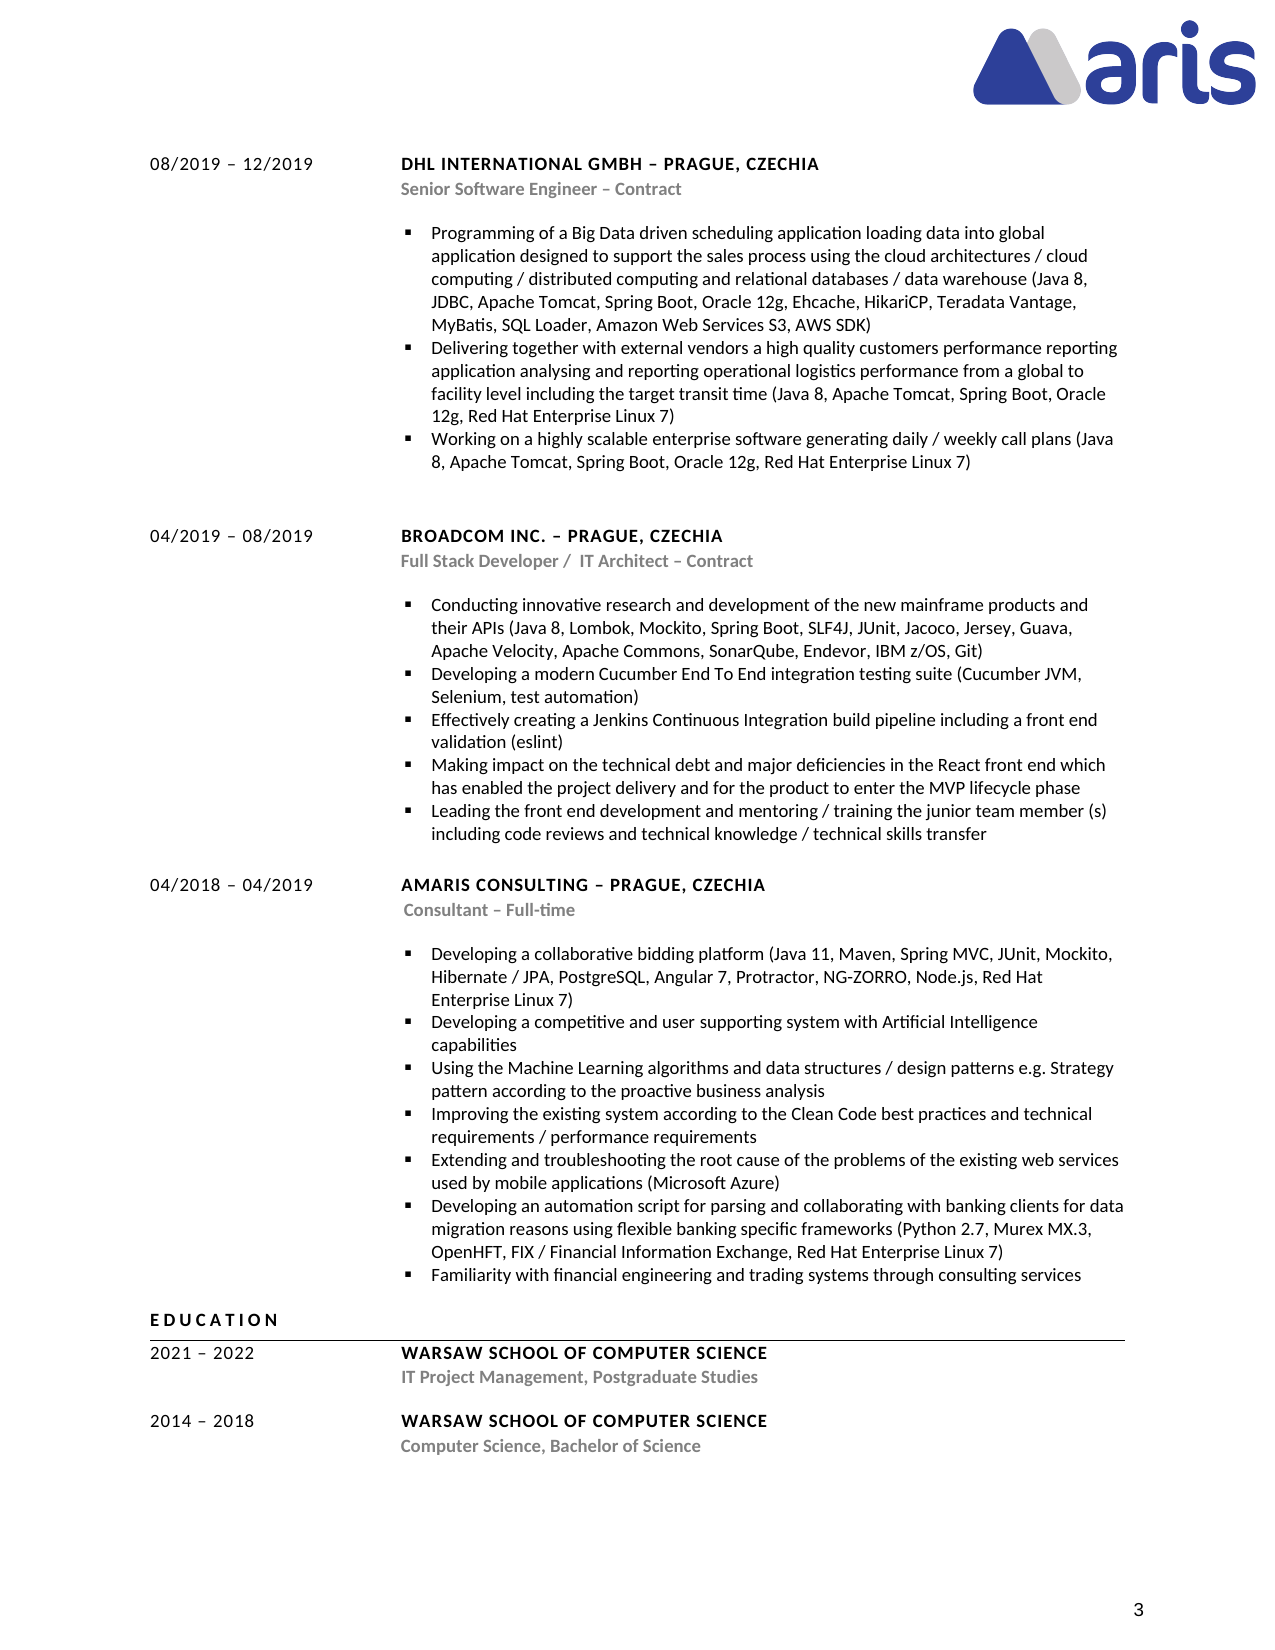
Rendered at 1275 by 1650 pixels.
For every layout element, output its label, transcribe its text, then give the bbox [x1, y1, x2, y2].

text Consultant – Full-time [404, 896, 1125, 921]
list Developing a modern Cucumber End To End integration testing suite (Cucumber JVM, Selenium, test automation) [404, 662, 1125, 708]
list Programming of a Big Data driven scheduling application loading data into global application designed to support the sales process using the cloud architectures / cloud computing / distributed computing and relational databases / data warehouse (Java 8, JDBC, Apache Tomcat, Spring Boot, Oracle 12g, Ehcache, HikariCP, Teradata Vantage, MyBatis, SQL Loader, Amazon Web Services S3, AWS SDK) [404, 221, 1125, 336]
text IT Project Management, Postgraduate Studies [150, 1364, 1125, 1389]
list Improving the existing system according to the Clean Code best practices and technical requirements / performance requirements [404, 1102, 1125, 1148]
list Effectively creating a Jenkins Continuous Integration build pipeline including a front end validation (eslint) [404, 708, 1125, 753]
list Familiarity with financial engineering and trading systems through consulting services [404, 1263, 1125, 1286]
text Senior Software Engineer – Contract [150, 176, 1125, 201]
list Conducting innovative research and development of the new mainframe products and their APIs (Java 8, Lombok, Mockito, Spring Boot, SLF4J, JUnit, Jacoco, Jersey, Guava, Apache Velocity, Apache Commons, SonarQube, Endevor, IBM z/OS, Git) [404, 593, 1125, 662]
text 2021 – 2022 Warsaw School of Computer Science [150, 1341, 1125, 1364]
list Leading the front end development and mentoring / training the junior team member (s) including code reviews and technical knowledge / technical skills transfer [404, 799, 1125, 845]
list Developing a collaborative bidding platform (Java 11, Maven, Spring MVC, JUnit, Mockito, Hibernate / JPA, PostgreSQL, Angular 7, Protractor, NG-ZORRO, Node.js, Red Hat Enterprise Linux 7) [404, 942, 1125, 1011]
text Computer Science, Bachelor of Science [150, 1433, 1125, 1458]
list Developing an automation script for parsing and collaborating with banking clients for data migration reasons using flexible banking specific frameworks (Python 2.7, Murex MX.3, OpenHFT, FIX / Financial Information Exchange, Red Hat Enterprise Linux 7) [404, 1194, 1125, 1263]
text Full Stack Developer / IT Architect – Contract [150, 547, 1125, 572]
list Developing a competitive and user supporting system with Artificial Intelligence capabilities [404, 1011, 1125, 1057]
list Using the Machine Learning algorithms and data structures / design patterns e.g. Strategy pattern according to the proactive business analysis [404, 1057, 1125, 1102]
text 04/2018 – 04/2019 Amaris Consulting – Prague, Czechia [150, 873, 1125, 896]
subtitle EDUCATION [150, 1309, 1125, 1340]
list Making impact on the technical debt and major deficiencies in the React front end which has enabled the project delivery and for the product to enter the MVP lifecycle phase [404, 753, 1125, 799]
text 08/2019 – 12/2019 DHL International GmbH – Prague, Czechia [150, 153, 1125, 176]
list Working on a highly scalable enterprise software generating daily / weekly call plans (Java 8, Apache Tomcat, Spring Boot, Oracle 12g, Red Hat Enterprise Linux 7) [404, 428, 1125, 473]
picture [973, 20, 1256, 105]
text 2014 – 2018 Warsaw School of Computer Science [150, 1410, 1125, 1433]
text 04/2019 – 08/2019 Broadcom Inc. – Prague, Czechia [150, 501, 1125, 547]
list Delivering together with external vendors a high quality customers performance reporting application analysing and reporting operational logistics performance from a global to facility level including the target transit time (Java 8, Apache Tomcat, Spring Boot, Oracle 12g, Red Hat Enterprise Linux 7) [404, 336, 1125, 428]
list Extending and troubleshooting the root cause of the problems of the existing web services used by mobile applications (Microsoft Azure) [404, 1148, 1125, 1194]
